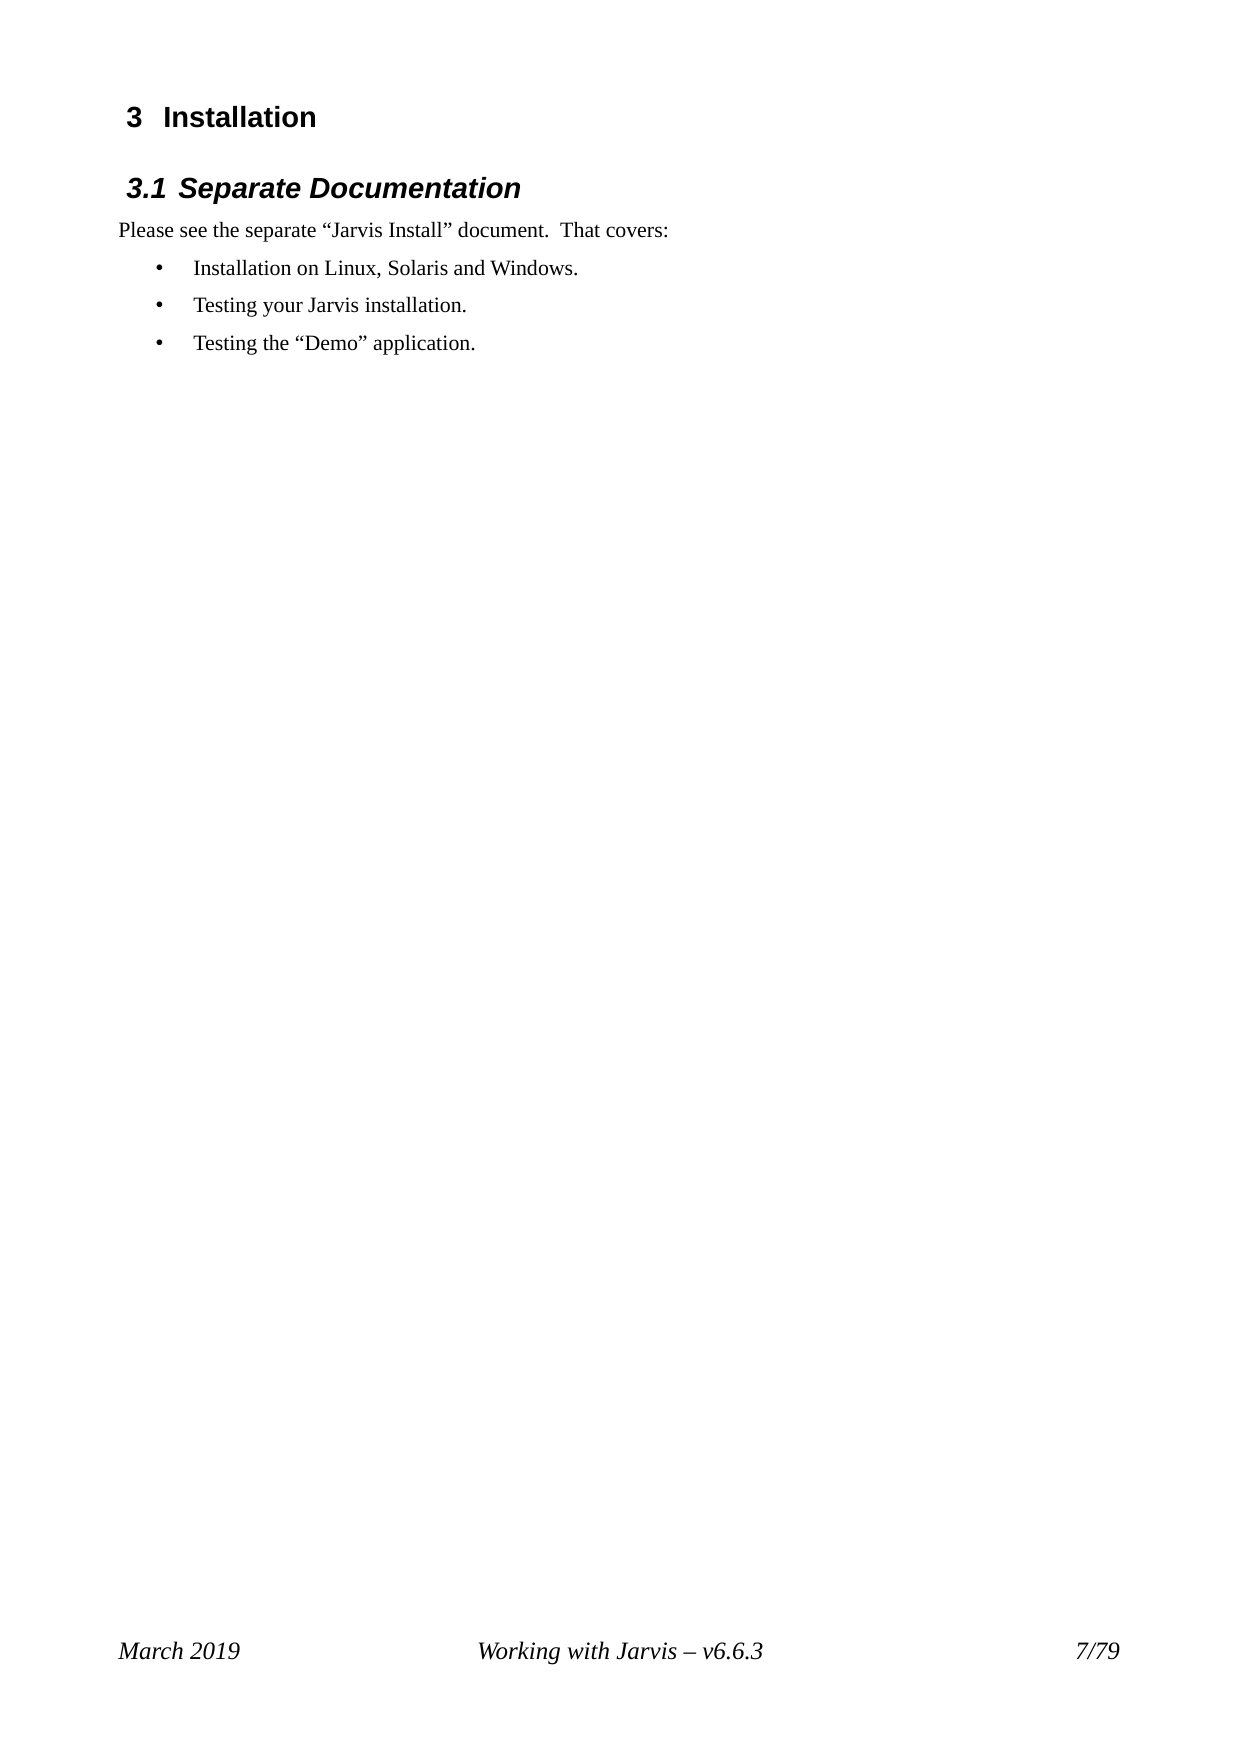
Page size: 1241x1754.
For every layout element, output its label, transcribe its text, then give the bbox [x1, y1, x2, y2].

text Please see the separate “Jarvis Install” document. That covers: [118, 217, 1122, 242]
subtitle Separate Documentation [118, 171, 1122, 204]
subtitle Installation [118, 100, 1122, 133]
list Testing your Jarvis installation. [156, 292, 1122, 318]
list Installation on Linux, Solaris and Windows. [156, 255, 1122, 280]
list Testing the “Demo” application. [156, 330, 1122, 355]
